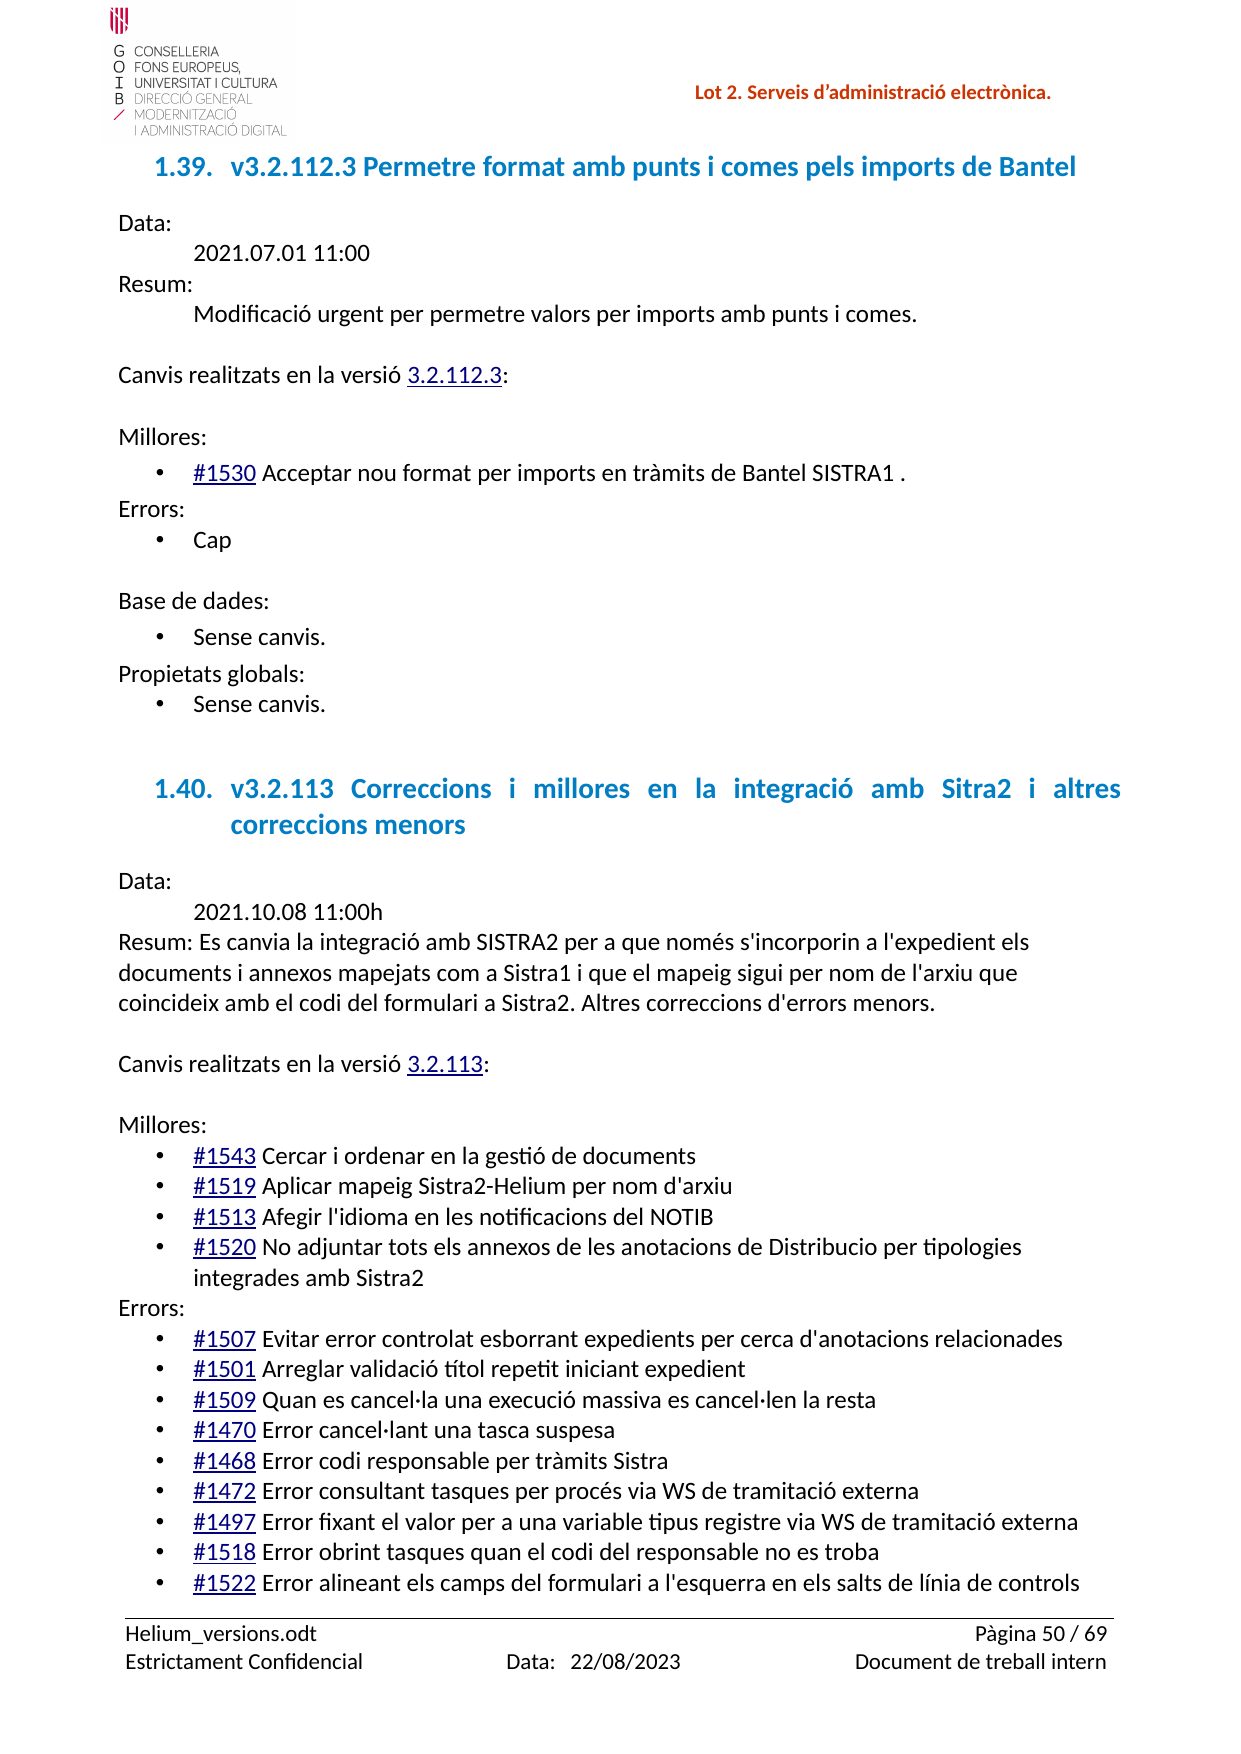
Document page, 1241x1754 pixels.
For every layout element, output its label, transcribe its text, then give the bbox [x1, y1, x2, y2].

list #1520 No adjuntar tots els annexos de les anotacions de Distribucio per tipologies integrades amb Sistra2 [156, 1231, 1122, 1292]
list #1468 Error codi responsable per tràmits Sistra [156, 1445, 1122, 1476]
subtitle v3.2.113 Correccions i millores en la integració amb Sitra2 i altres correccions menors [153, 770, 1122, 841]
list #1497 Error fixant el valor per a una variable tipus registre via WS de tramitació externa [156, 1506, 1122, 1537]
text Resum: [118, 268, 1122, 298]
text Resum: Es canvia la integració amb SISTRA2 per a que només s'incorporin a l'expedient els documents i annexos mapejats com a Sistra1 i que el mapeig sigui per nom de l'arxiu que coincideix amb el codi del formulari a Sistra2. Altres correccions d'errors menors. [118, 926, 1122, 1018]
text Millores: [118, 421, 1122, 451]
list #1513 Afegir l'idioma en les notificacions del NOTIB [156, 1201, 1122, 1231]
text Millores: [118, 1109, 1122, 1140]
list #1543 Cercar i ordenar en la gestió de documents [156, 1140, 1122, 1170]
text Canvis realitzats en la versió 3.2.113: [118, 1048, 1122, 1079]
picture [100, 0, 297, 144]
list Sense canvis. [156, 622, 1122, 652]
list #1519 Aplicar mapeig Sistra2-Helium per nom d'arxiu [156, 1170, 1122, 1201]
subtitle v3.2.112.3 Permetre format amb punts i comes pels imports de Bantel [153, 148, 1122, 183]
text Base de dades: [118, 585, 1122, 616]
text Canvis realitzats en la versió 3.2.112.3: [118, 359, 1122, 390]
list #1530 Acceptar nou format per imports en tràmits de Bantel SISTRA1 . [156, 457, 1122, 488]
list #1470 Error cancel·lant una tasca suspesa [156, 1414, 1122, 1445]
text Data: [118, 865, 1122, 896]
list #1522 Error alineant els camps del formulari a l'esquerra en els salts de línia de controls [156, 1567, 1122, 1598]
text Modificació urgent per permetre valors per imports amb punts i comes. [118, 298, 1122, 329]
list #1518 Error obrint tasques quan el codi del responsable no es troba [156, 1537, 1122, 1567]
text Propietats globals: [118, 658, 1122, 688]
list Sense canvis. [156, 688, 1122, 719]
text Data: [118, 207, 1122, 237]
list Cap [156, 524, 1122, 554]
list #1507 Evitar error controlat esborrant expedients per cerca d'anotacions relacionades [156, 1323, 1122, 1353]
list #1472 Error consultant tasques per procés via WS de tramitació externa [156, 1476, 1122, 1506]
list #1501 Arreglar validació títol repetit iniciant expedient [156, 1353, 1122, 1384]
text Errors: [118, 493, 1122, 524]
text 2021.10.08 11:00h [118, 896, 1122, 926]
list #1509 Quan es cancel·la una execució massiva es cancel·len la resta [156, 1384, 1122, 1414]
text 2021.07.01 11:00 [118, 237, 1122, 268]
text Errors: [118, 1292, 1122, 1323]
